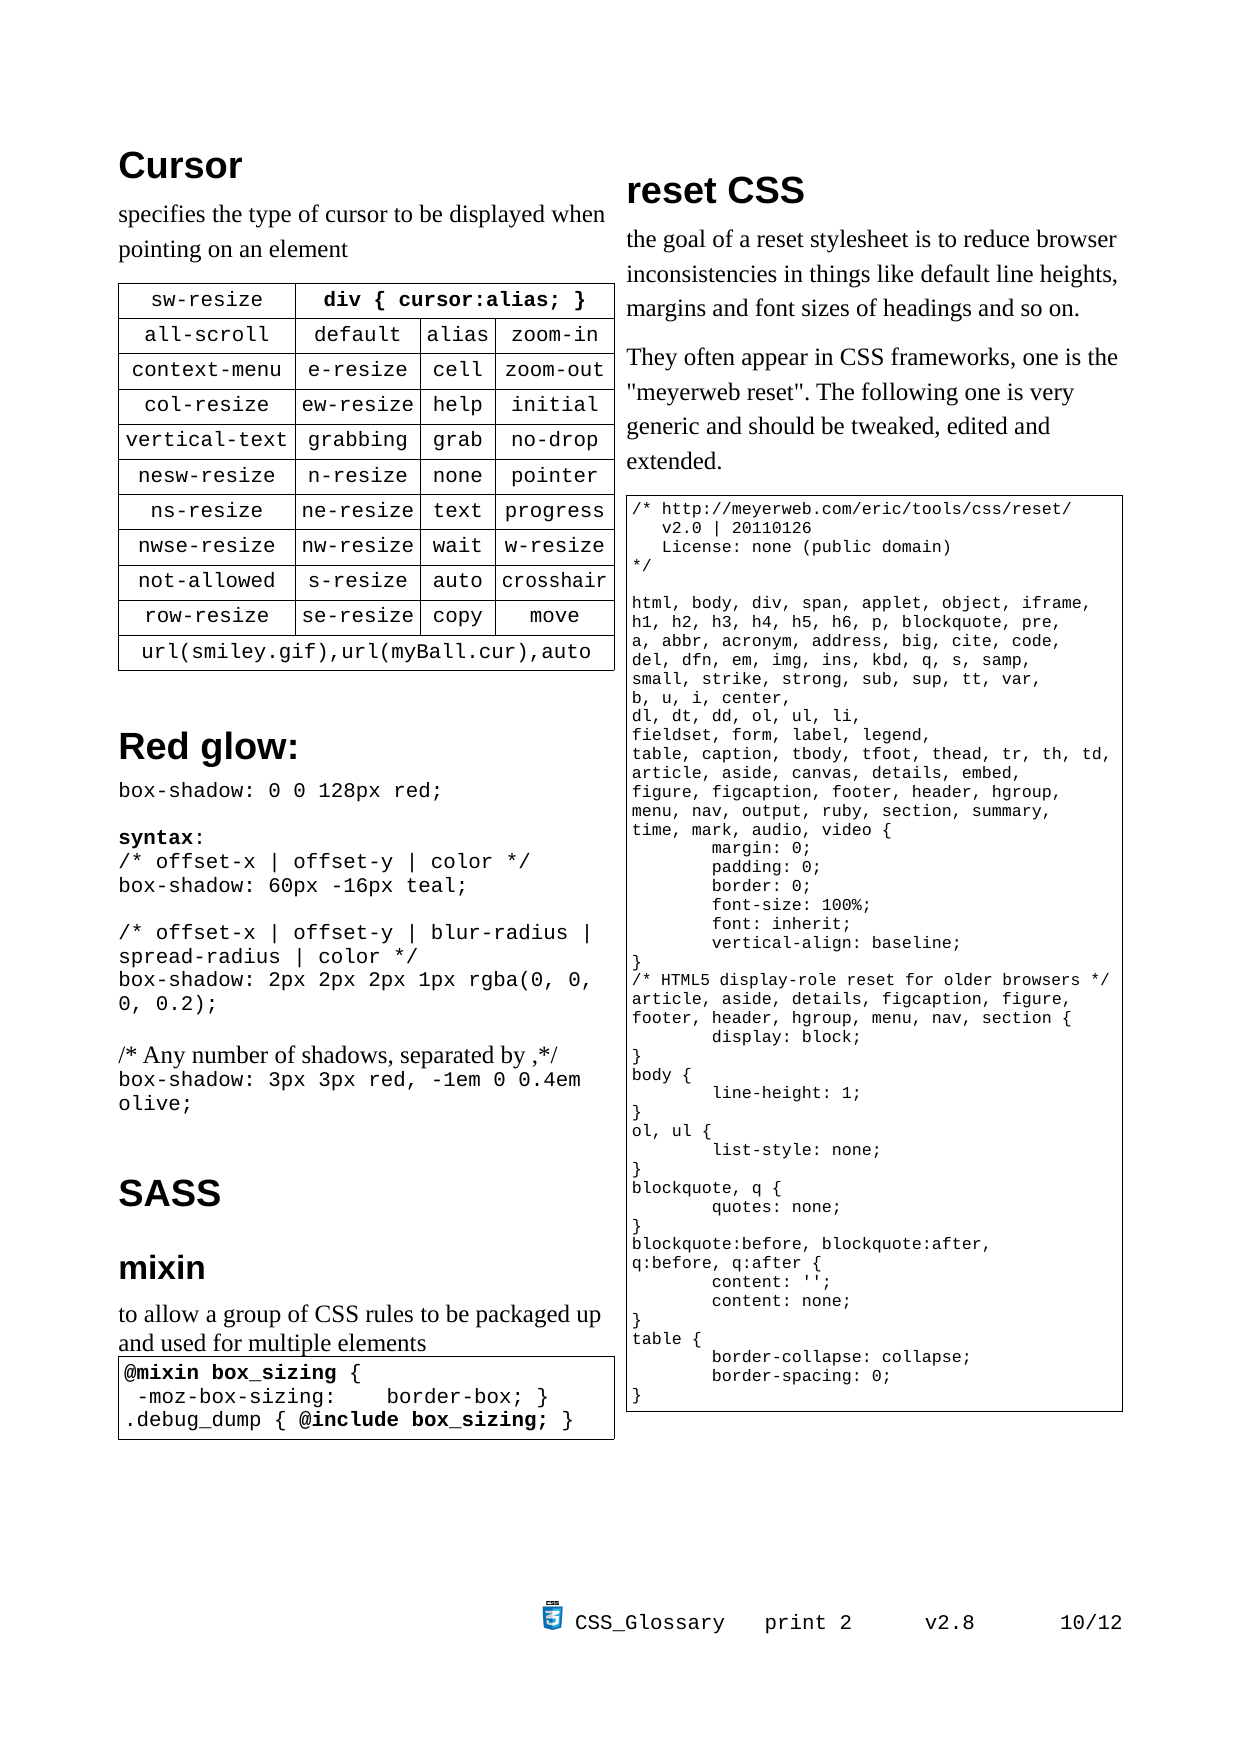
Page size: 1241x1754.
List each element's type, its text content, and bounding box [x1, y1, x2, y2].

table_cell nw-resize [296, 530, 420, 564]
table_cell progress [496, 495, 614, 529]
text box-shadow: 2px 2px 2px 1px rgba(0, 0, 0, 0.2); [118, 969, 614, 1017]
subtitle reset CSS [626, 168, 1122, 212]
picture [542, 1601, 563, 1630]
subtitle Red glow: [118, 724, 614, 768]
table_cell wait [421, 530, 495, 564]
table_cell zoom-in [496, 319, 614, 353]
table_cell grabbing [296, 425, 420, 459]
table_cell copy [421, 601, 495, 635]
table_header @mixin box_sizing { -moz-box-sizing: border-box; } .debug_dump { @include box_sizing; } [119, 1357, 614, 1439]
subtitle mixin [118, 1248, 614, 1286]
table_cell col-resize [119, 390, 295, 424]
table_header sw-resize [119, 284, 295, 318]
table_cell pointer [496, 460, 614, 494]
table_cell ne-resize [296, 495, 420, 529]
table_cell not-allowed [119, 566, 295, 600]
table_header div { cursor:alias; } [296, 284, 614, 318]
text the goal of a reset stylesheet is to reduce browser inconsistencies in things like default line heights, margins and font sizes of headings and so on. [626, 224, 1122, 322]
table_cell all-scroll [119, 319, 295, 353]
table_cell grab [421, 425, 495, 459]
table_cell move [496, 601, 614, 635]
table_cell crosshair [496, 566, 614, 600]
text /* Any number of shadows, separated by ,*/ [118, 1040, 614, 1069]
subtitle Cursor [118, 143, 614, 187]
table_cell nwse-resize [119, 530, 295, 564]
table_cell ew-resize [296, 390, 420, 424]
text box-shadow: 0 0 128px red; [118, 780, 614, 804]
table_cell nesw-resize [119, 460, 295, 494]
table_header /* http://meyerweb.com/eric/tools/css/reset/ v2.0 | 20110126 License: none (public domain) */ html, body, div, span, applet, object, iframe, h1, h2, h3, h4, h5, h6, p, blockquote, pre, a, abbr, acronym, address, big, cite, code, del, dfn, em, img, ins, kbd, q, s, samp, small, strike, strong, sub, sup, tt, var, b, u, i, center, dl, dt, dd, ol, ul, li, fieldset, form, label, legend, table, caption, tbody, tfoot, thead, tr, th, td, article, aside, canvas, details, embed, figure, figcaption, footer, header, hgroup, menu, nav, output, ruby, section, summary, time, mark, audio, video { margin: 0; padding: 0; border: 0; font-size: 100%; font: inherit; vertical-align: baseline; } /* HTML5 display-role reset for older browsers */ article, aside, details, figcaption, figure, footer, header, hgroup, menu, nav, section { display: block; } body { line-height: 1; } ol, ul { list-style: none; } blockquote, q { quotes: none; } blockquote:before, blockquote:after, q:before, q:after { content: ''; content: none; } table { border-collapse: collapse; border-spacing: 0; } [627, 496, 1122, 1411]
table_cell initial [496, 390, 614, 424]
table_cell row-resize [119, 601, 295, 635]
table_cell cell [421, 354, 495, 388]
table_cell none [421, 460, 495, 494]
table_cell default [296, 319, 420, 353]
table_cell alias [421, 319, 495, 353]
text They often appear in CSS frameworks, one is the "meyerweb reset". The following one is very generic and should be tweaked, edited and extended. [626, 342, 1122, 474]
text box-shadow: 3px 3px red, -1em 0 0.4em olive; [118, 1069, 614, 1116]
table_cell url(smiley.gif),url(myBall.cur),auto [119, 636, 614, 670]
table_cell zoom-out [496, 354, 614, 388]
table_cell context-menu [119, 354, 295, 388]
text syntax: [118, 827, 614, 851]
table_cell ns-resize [119, 495, 295, 529]
table_cell no-drop [496, 425, 614, 459]
table_cell help [421, 390, 495, 424]
text specifies the type of cursor to be displayed when pointing on an element [118, 199, 614, 262]
table_cell text [421, 495, 495, 529]
table_cell e-resize [296, 354, 420, 388]
table_cell auto [421, 566, 495, 600]
table_cell se-resize [296, 601, 420, 635]
subtitle SASS [118, 1171, 614, 1214]
table_cell vertical-text [119, 425, 295, 459]
table_cell w-resize [496, 530, 614, 564]
table_cell s-resize [296, 566, 420, 600]
text box-shadow: 60px -16px teal; [118, 875, 614, 898]
text /* offset-x | offset-y | color */ [118, 851, 614, 875]
table_cell n-resize [296, 460, 420, 494]
text /* offset-x | offset-y | blur-radius | spread-radius | color */ [118, 922, 614, 969]
text to allow a group of CSS rules to be packaged up and used for multiple elements [118, 1299, 614, 1356]
